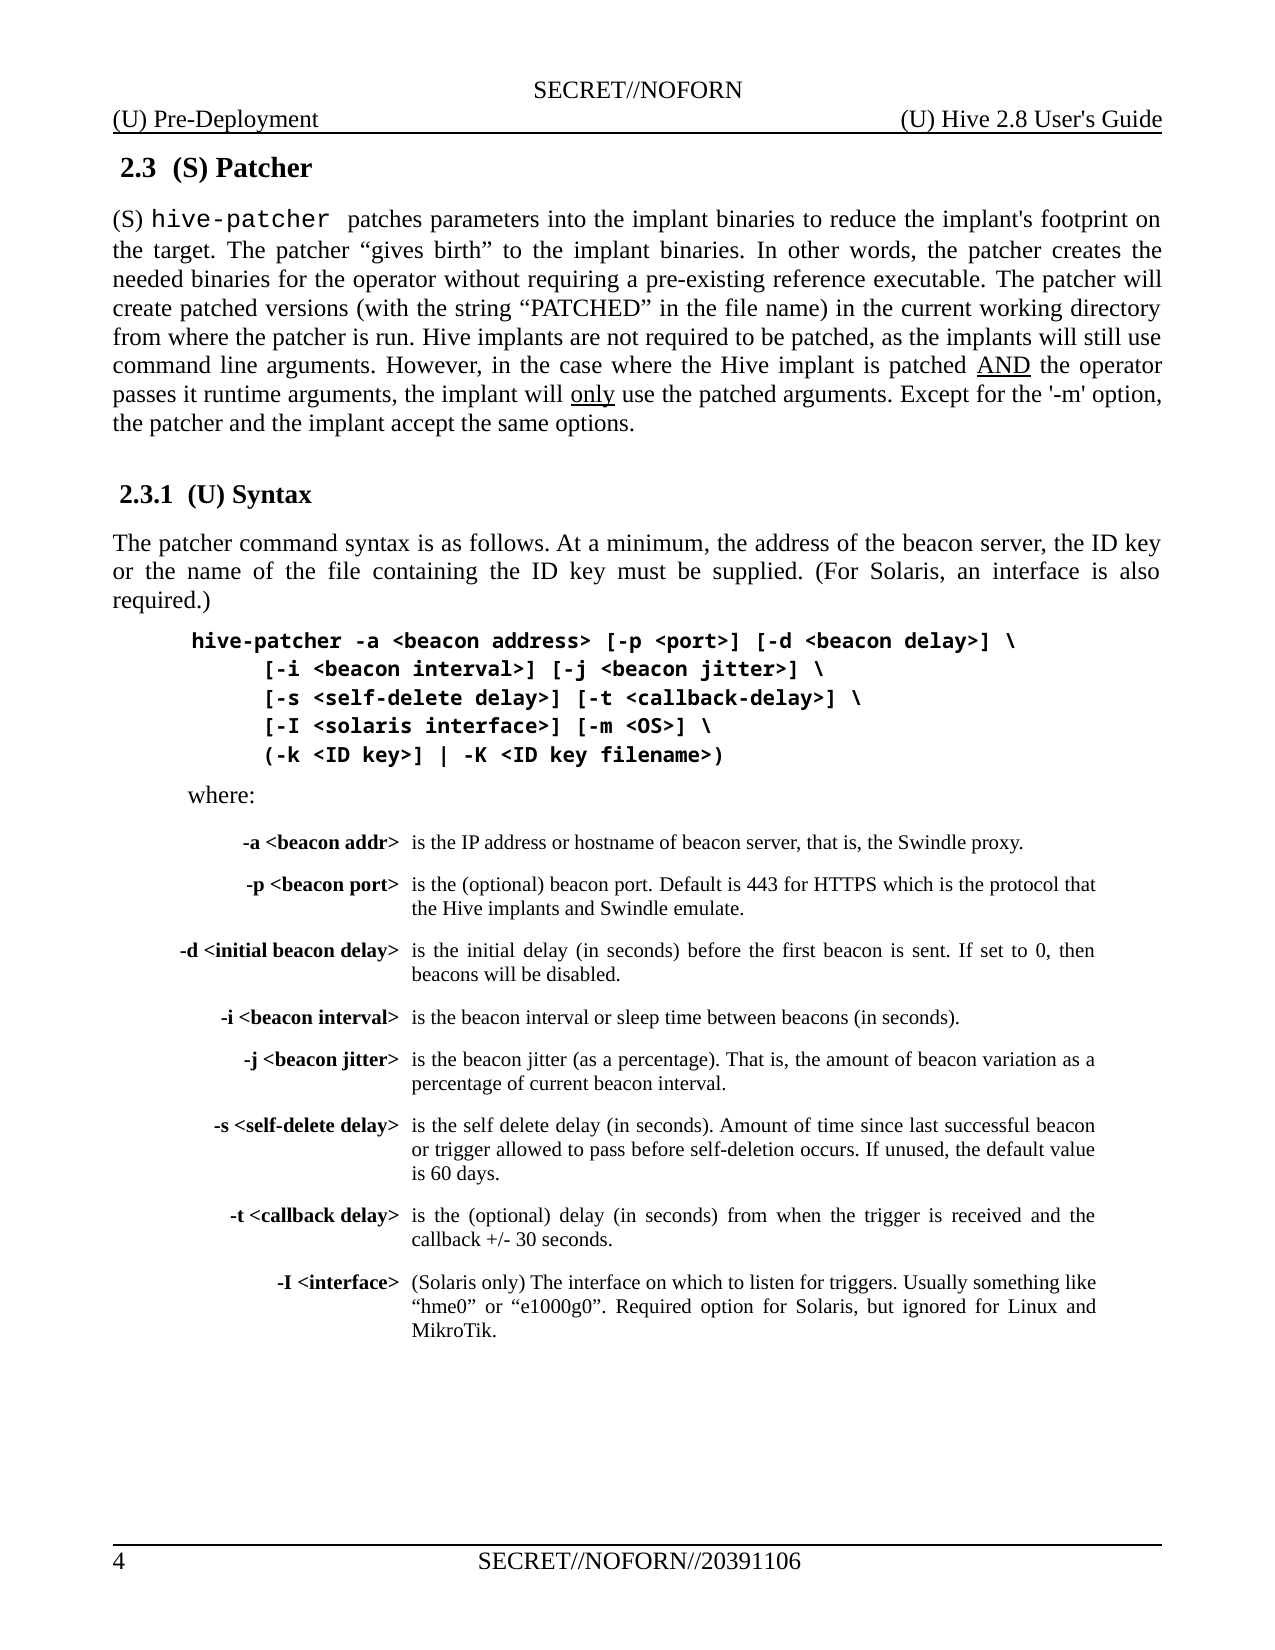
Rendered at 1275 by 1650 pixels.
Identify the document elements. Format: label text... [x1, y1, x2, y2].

table_cell -j <beacon jitter> [171, 1038, 405, 1104]
table_cell (Solaris only) The interface on which to listen for triggers. Usually something like “hme0” or “e1000g0”. Required option for Solaris, but ignored for Linux and MikroTik. [405, 1261, 1103, 1351]
table_header is the IP address or hostname of beacon server, that is, the Swindle proxy. [405, 821, 1103, 863]
table_cell is the beacon interval or sleep time between beacons (in seconds). [405, 996, 1103, 1038]
table_cell -d <initial beacon delay> [171, 929, 405, 996]
subtitle (S) Patcher [112, 150, 1162, 183]
table_cell is the self delete delay (in seconds). Amount of time since last successful beacon or trigger allowed to pass before self-deletion occurs. If unused, the default value is 60 days. [405, 1104, 1103, 1194]
text hive-patcher -a <beacon address> [-p <port>] [-d <beacon delay>] \ [142, 626, 1132, 654]
table_header -a <beacon addr> [171, 821, 405, 863]
text where: [112, 780, 1162, 809]
text The patcher command syntax is as follows. At a minimum, the address of the beacon server, the ID key or the name of the file containing the ID key must be supplied. (For Solaris, an interface is also required.) [112, 528, 1162, 614]
table_cell is the (optional) delay (in seconds) from when the trigger is received and the callback +/- 30 seconds. [405, 1194, 1103, 1261]
table_cell -t <callback delay> [171, 1194, 405, 1261]
table_cell -I <interface> [171, 1261, 405, 1351]
text [-i <beacon interval>] [-j <beacon jitter>] \ [142, 654, 1132, 683]
table_cell is the initial delay (in seconds) before the first beacon is sent. If set to 0, then beacons will be disabled. [405, 929, 1103, 996]
text [-s <self-delete delay>] [-t <callback-delay>] \ [142, 683, 1132, 711]
table_cell -s <self-delete delay> [171, 1104, 405, 1194]
table_cell -p <beacon port> [171, 863, 405, 929]
table_cell is the beacon jitter (as a percentage). That is, the amount of beacon variation as a percentage of current beacon interval. [405, 1038, 1103, 1104]
table_cell is the (optional) beacon port. Default is 443 for HTTPS which is the protocol that the Hive implants and Swindle emulate. [405, 863, 1103, 929]
text [-I <solaris interface>] [-m <OS>] \ [142, 711, 1132, 740]
text (-k <ID key>] | -K <ID key filename>) [142, 740, 1132, 768]
table_cell -i <beacon interval> [171, 996, 405, 1038]
subtitle (U) Syntax [112, 478, 1162, 510]
text (S) hive-patcher patches parameters into the implant binaries to reduce the implant's footprint on the target. The patcher “gives birth” to the implant binaries. In other words, the patcher creates the needed binaries for the operator without requiring a pre-existing reference executable. The patcher will create patched versions (with the string “PATCHED” in the file name) in the current working directory from where the patcher is run. Hive implants are not required to be patched, as the implants will still use command line arguments. However, in the case where the Hive implant is patched AND the operator passes it runtime arguments, the implant will only use the patched arguments. Except for the '-m' option, the patcher and the implant accept the same options. [112, 204, 1162, 437]
